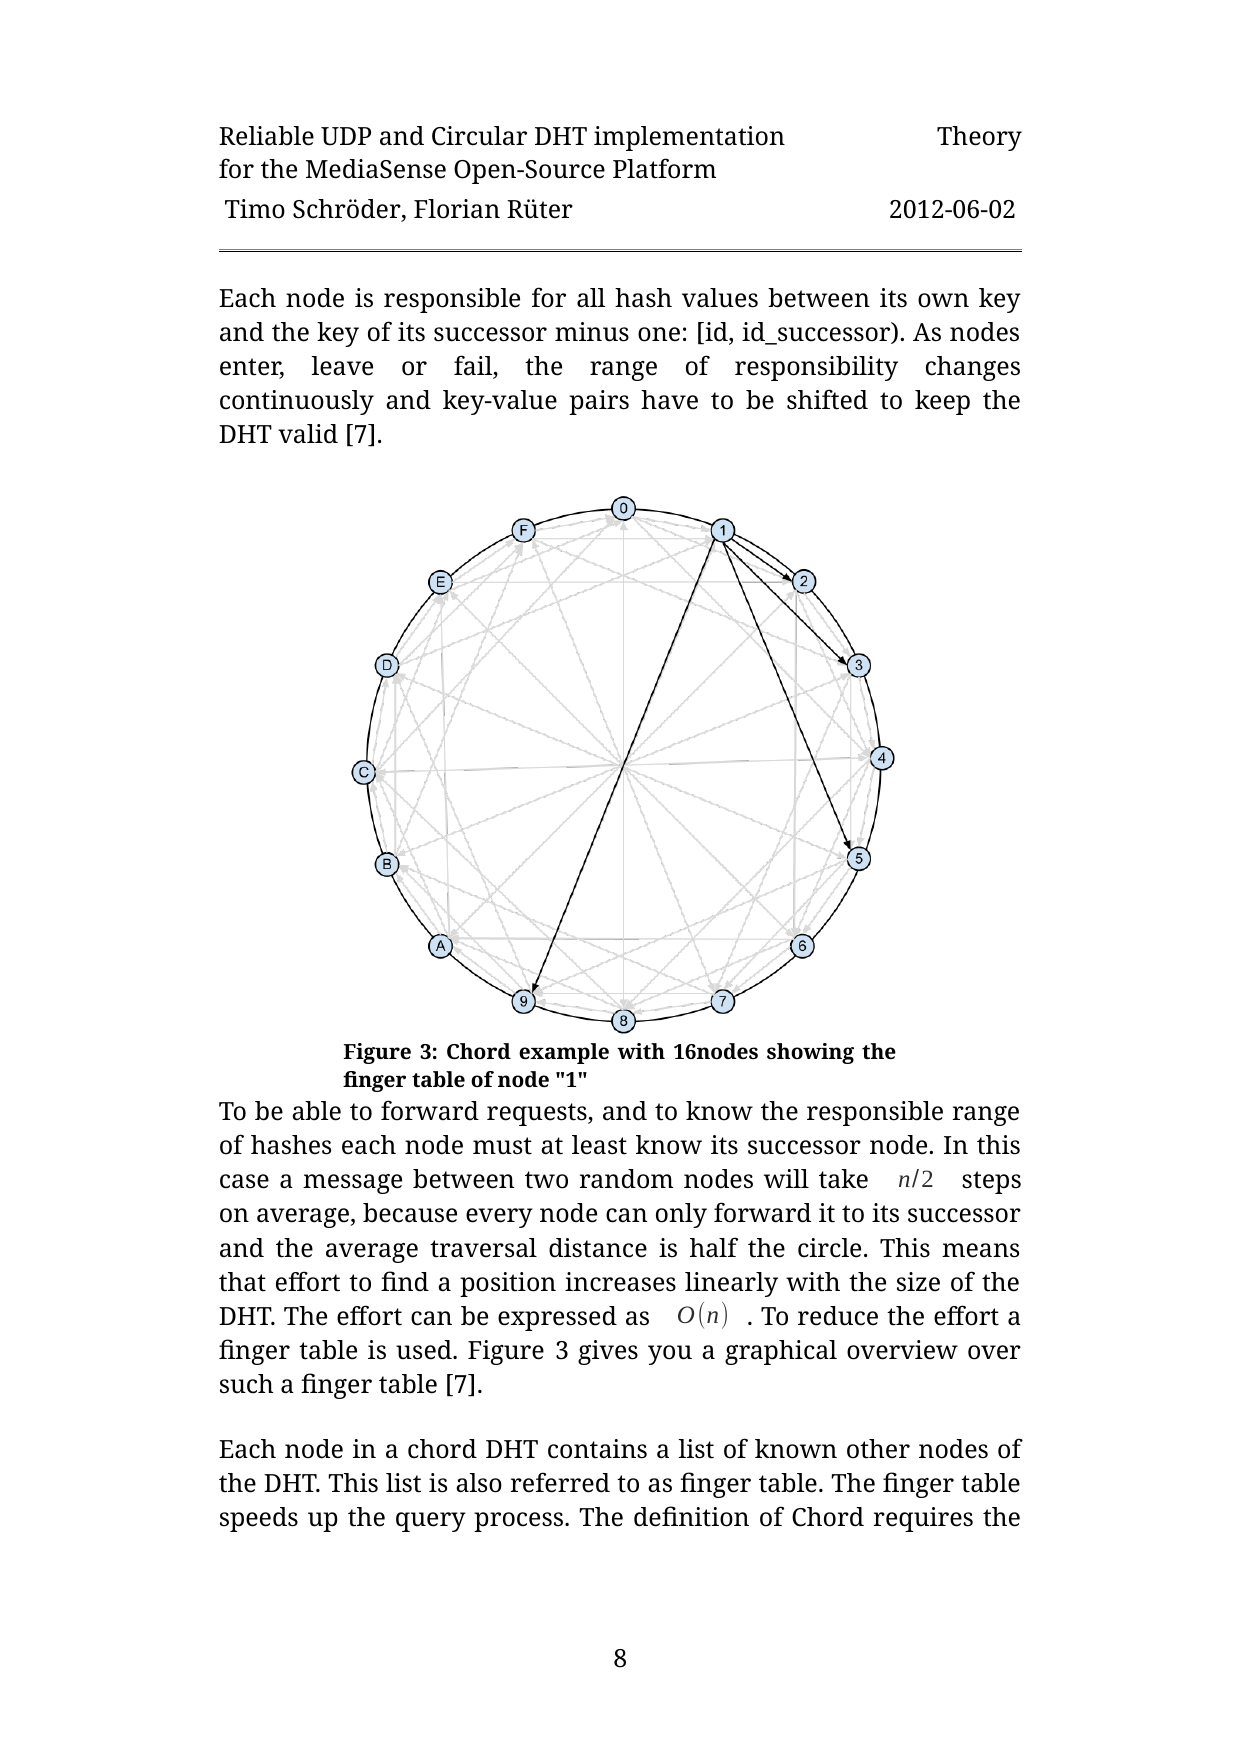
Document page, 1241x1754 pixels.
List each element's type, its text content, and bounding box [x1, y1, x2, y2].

text Each node in a chord DHT contains a list of known other nodes of the DHT. This list is also referred to as finger table. The finger table speeds up the query process. The definition of Chord requires the [218, 1431, 1022, 1533]
text To be able to forward requests, and to know the responsible range of hashes each node must at least know its successor node. In this case a message between two random nodes will take steps on average, because every node can only forward it to its successor and the average traversal distance is half the circle. This means that effort to find a position increases linearly with the size of the DHT. The effort can be expressed as . To reduce the effort a finger table is used. Figure 3 gives you a graphical overview over such a finger table [7]. [218, 476, 1022, 1401]
text Figure 3: Chord example with 16nodes showing the finger table of node "1" [343, 1037, 897, 1094]
text Each node is responsible for all hash values between its own key and the key of its successor minus one: [id, id_successor). As nodes enter, leave or fail, the range of responsibility changes continuously and key-value pairs have to be shifted to keep the DHT valid [7]. [218, 281, 1022, 451]
picture [343, 488, 898, 1037]
